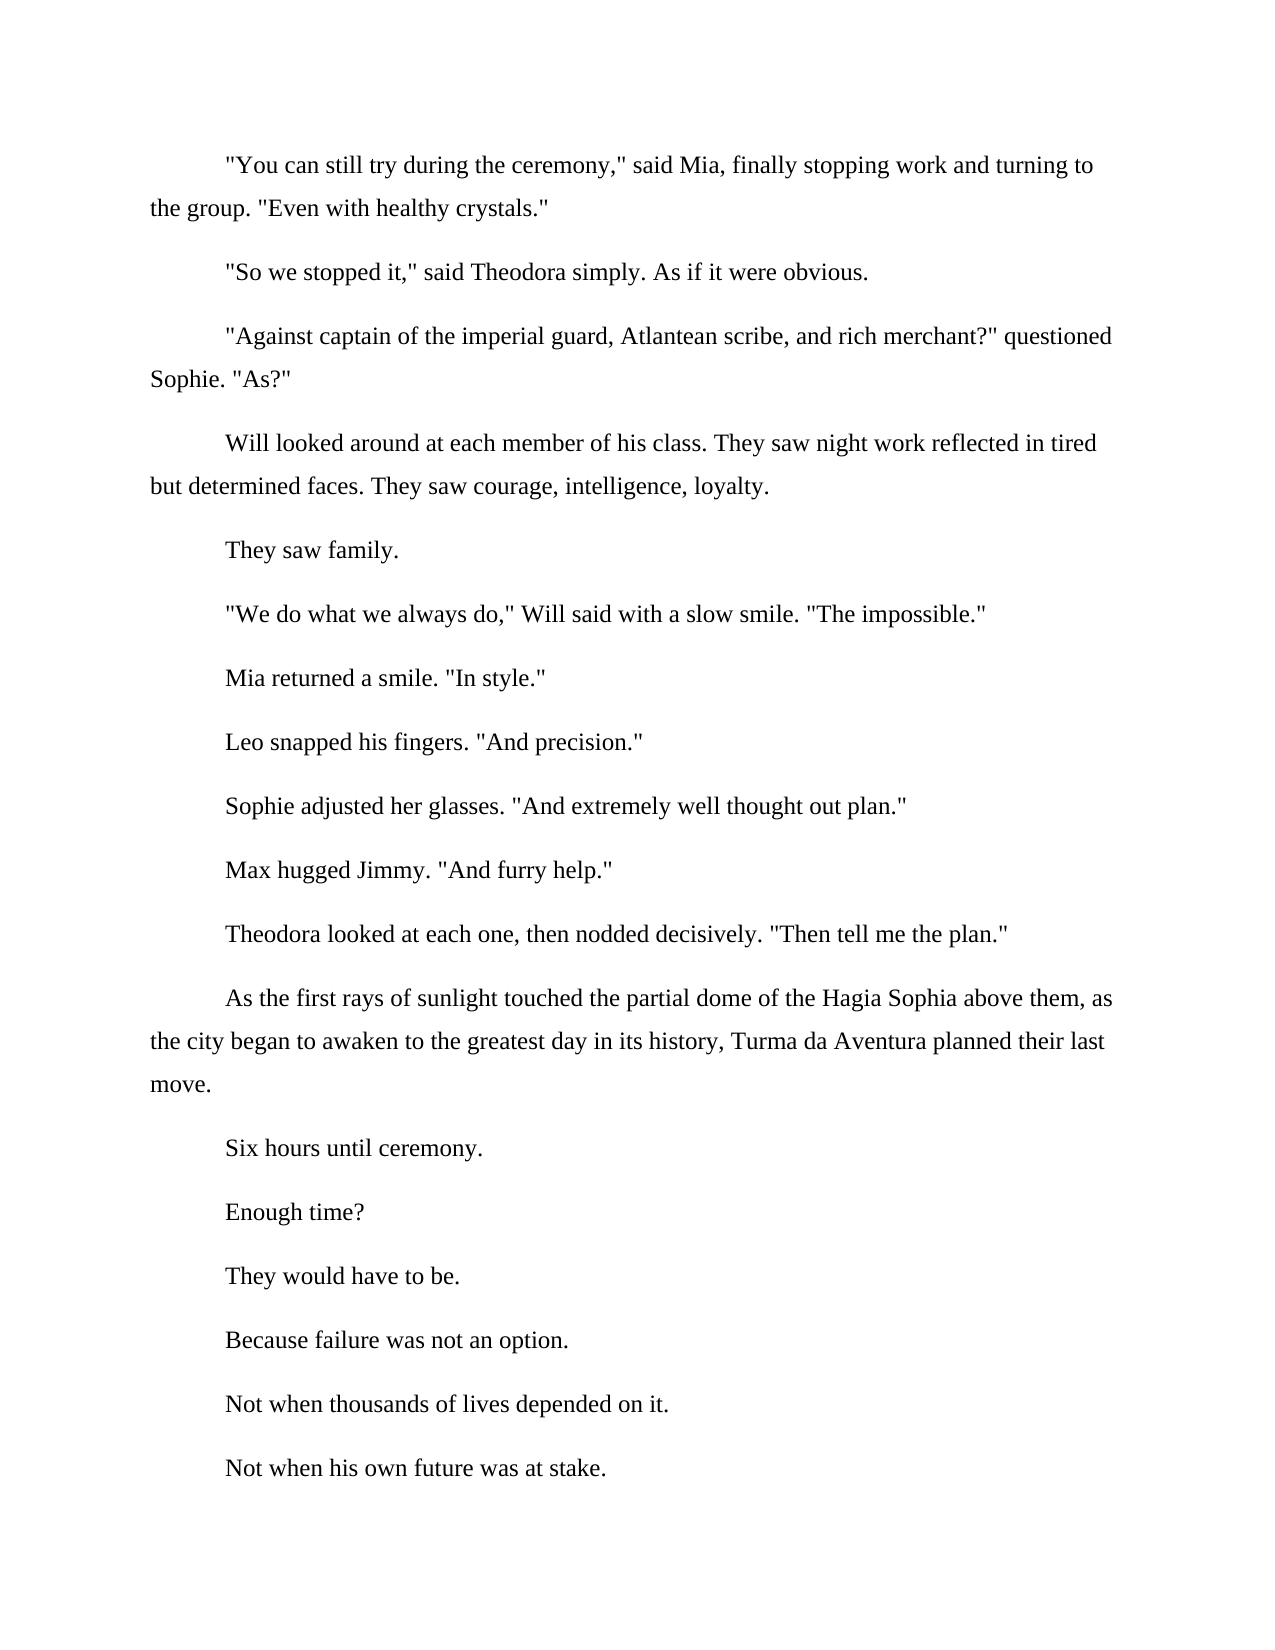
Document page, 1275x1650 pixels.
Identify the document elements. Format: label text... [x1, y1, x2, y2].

text Leo snapped his fingers. "And precision." [150, 727, 1125, 756]
text Mia returned a smile. "In style." [150, 663, 1125, 692]
text Will looked around at each member of his class. They saw night work reflected in tired but determined faces. They saw courage, intelligence, loyalty. [150, 428, 1125, 500]
text Not when his own future was at stake. [150, 1453, 1125, 1482]
text "Against captain of the imperial guard, Atlantean scribe, and rich merchant?" questioned Sophie. "As?" [150, 321, 1125, 393]
text Six hours until ceremony. [150, 1133, 1125, 1162]
text Because failure was not an option. [150, 1325, 1125, 1354]
text They saw family. [150, 535, 1125, 564]
text Theodora looked at each one, then nodded decisively. "Then tell me the plan." [150, 919, 1125, 948]
text As the first rays of sunlight touched the partial dome of the Hagia Sophia above them, as the city began to awaken to the greatest day in its history, Turma da Aventura planned their last move. [150, 983, 1125, 1098]
text Enough time? [150, 1197, 1125, 1226]
text "We do what we always do," Will said with a slow smile. "The impossible." [150, 599, 1125, 628]
text Not when thousands of lives depended on it. [150, 1389, 1125, 1418]
text "You can still try during the ceremony," said Mia, finally stopping work and turning to the group. "Even with healthy crystals." [150, 150, 1125, 222]
text "So we stopped it," said Theodora simply. As if it were obvious. [150, 257, 1125, 286]
text They would have to be. [150, 1261, 1125, 1290]
text Max hugged Jimmy. "And furry help." [150, 855, 1125, 884]
text Sophie adjusted her glasses. "And extremely well thought out plan." [150, 791, 1125, 820]
